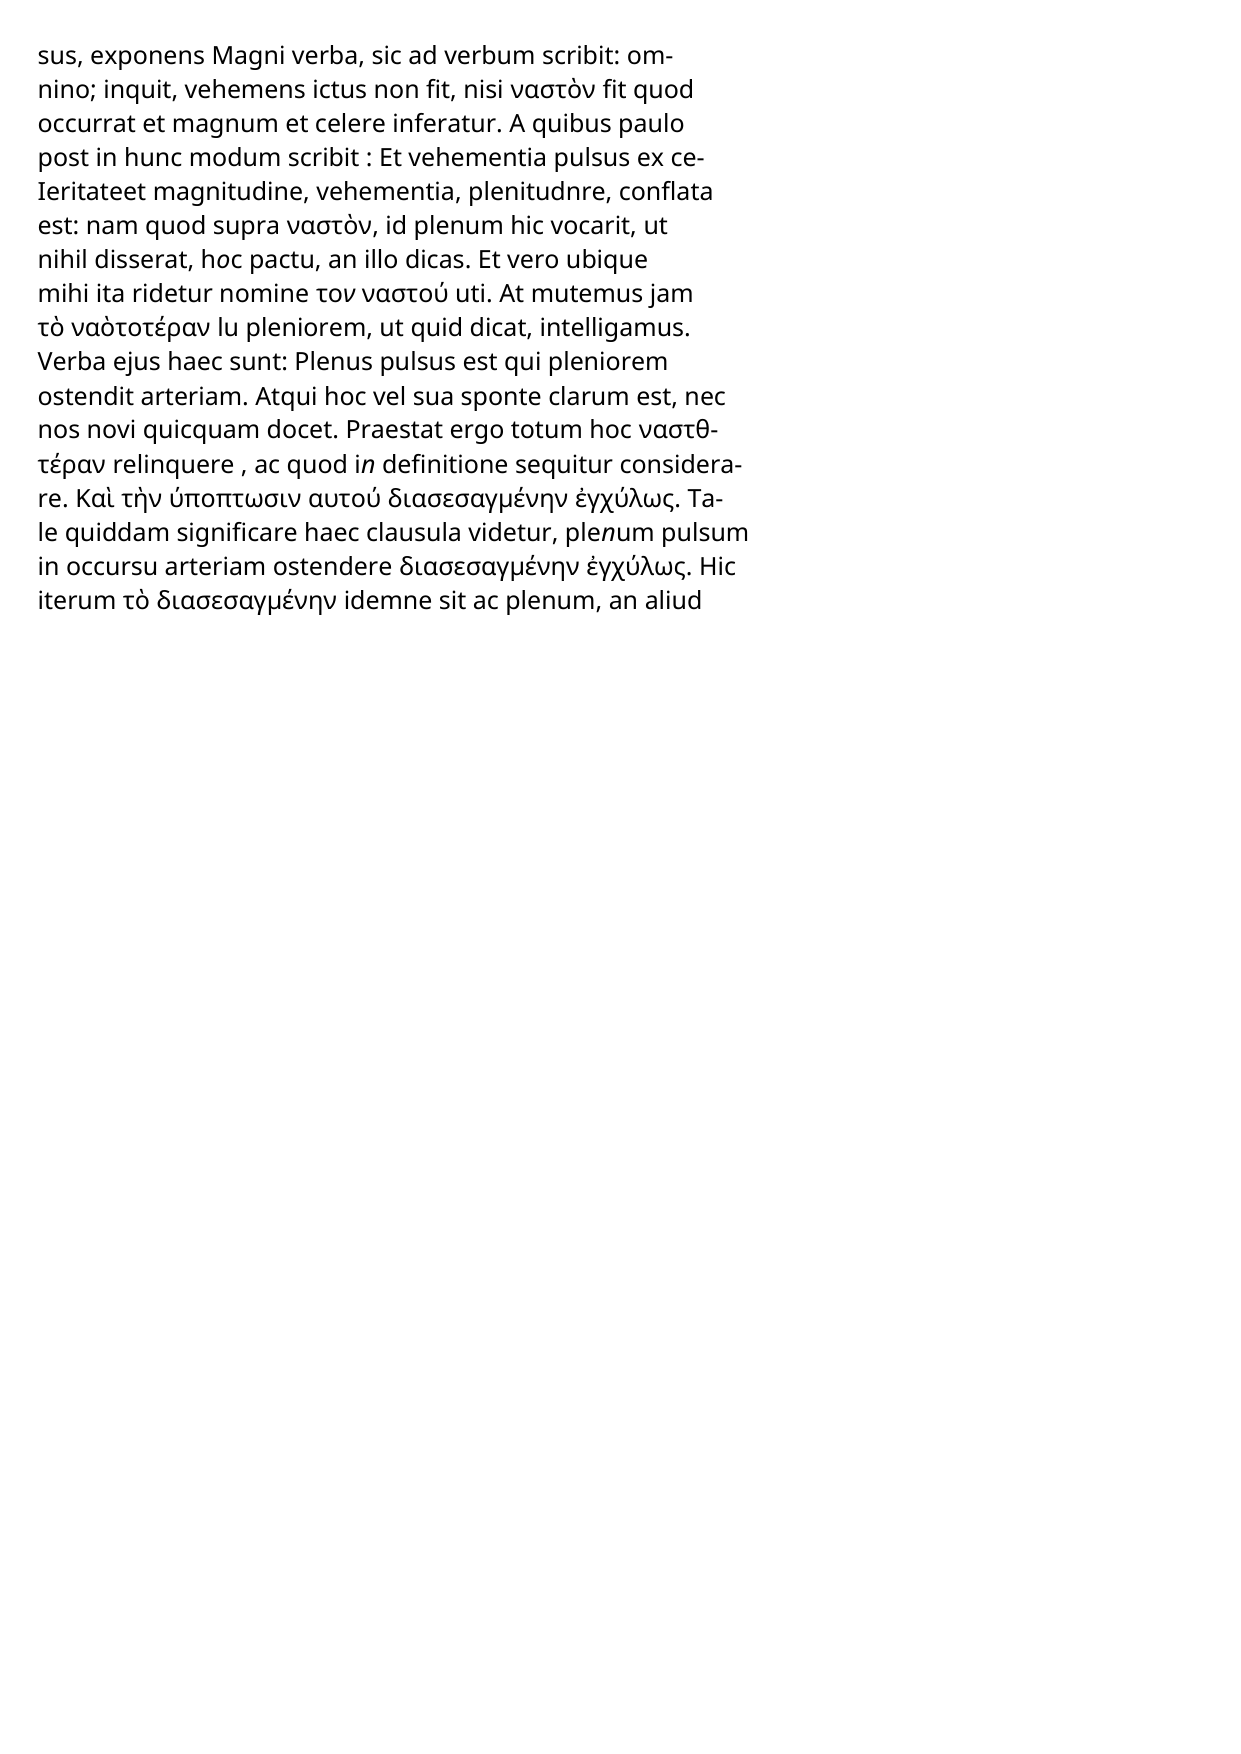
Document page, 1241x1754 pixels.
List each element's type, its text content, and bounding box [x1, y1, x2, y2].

text sus, exponens Magni verba, sic ad verbum scribit: om- nino; inquit, vehemens ictus non fit, nisi ναστὸν fit quod occurrat et magnum et celere inferatur. A quibus paulo post in hunc modum scribit : Et vehementia pulsus ex ce- Ieritateet magnitudine, vehementia, plenitudnre, conflata est: nam quod supra ναστὸν, id plenum hic vocarit, ut nihil disserat, hoc pactu, an illo dicas. Et vero ubique mihi ita ridetur nomine τον ναστού uti. At mutemus jam τὸ ναὸτοτέραν lu pleniorem, ut quid dicat, intelligamus. Verba ejus haec sunt: Plenus pulsus est qui pleniorem ostendit arteriam. Atqui hoc vel sua sponte clarum est, nec nos novi quicquam docet. Praestat ergo totum hoc ναστθ- τέραν relinquere , ac quod in definitione sequitur considera- re. Καὶ τὴν ύποπτωσιν αυτού διασεσαγμένην ἐγχύλως. Ta- le quiddam significare haec clausula videtur, plenum pulsum in occursu arteriam ostendere διασεσαγμένην ἐγχύλως. Hic iterum τὸ διασεσαγμένην idemne sit ac plenum, an aliud [37, 37, 1203, 617]
